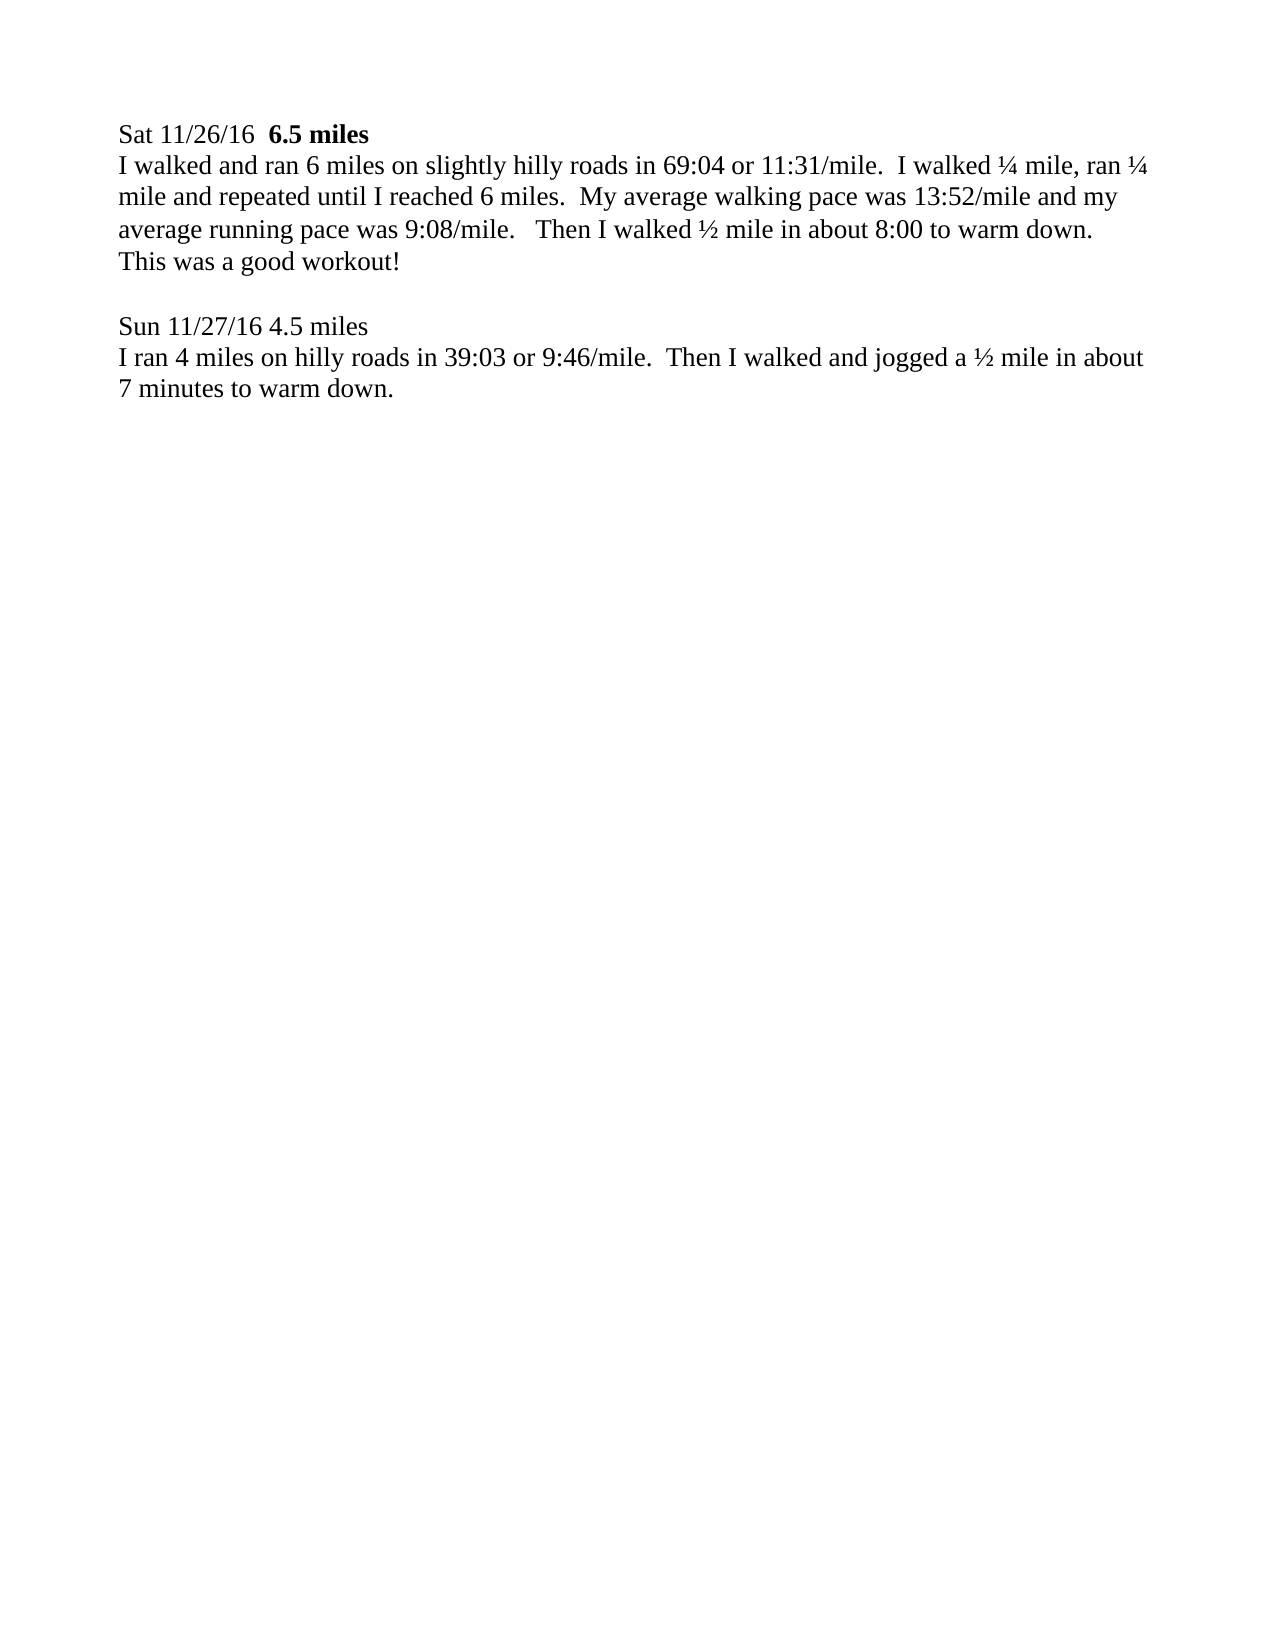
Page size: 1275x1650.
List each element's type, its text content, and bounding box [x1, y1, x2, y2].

text I walked and ran 6 miles on slightly hilly roads in 69:04 or 11:31/mile. I walked ¼ mile, ran ¼ mile and repeated until I reached 6 miles. My average walking pace was 13:52/mile and my average running pace was 9:08/mile. Then I walked ½ mile in about 8:00 to warm down. This was a good workout! [118, 149, 1157, 276]
text Sat 11/26/16 6.5 miles [118, 118, 1157, 149]
text Sun 11/27/16 4.5 miles [118, 310, 1157, 341]
text I ran 4 miles on hilly roads in 39:03 or 9:46/mile. Then I walked and jogged a ½ mile in about 7 minutes to warm down. [118, 341, 1157, 403]
